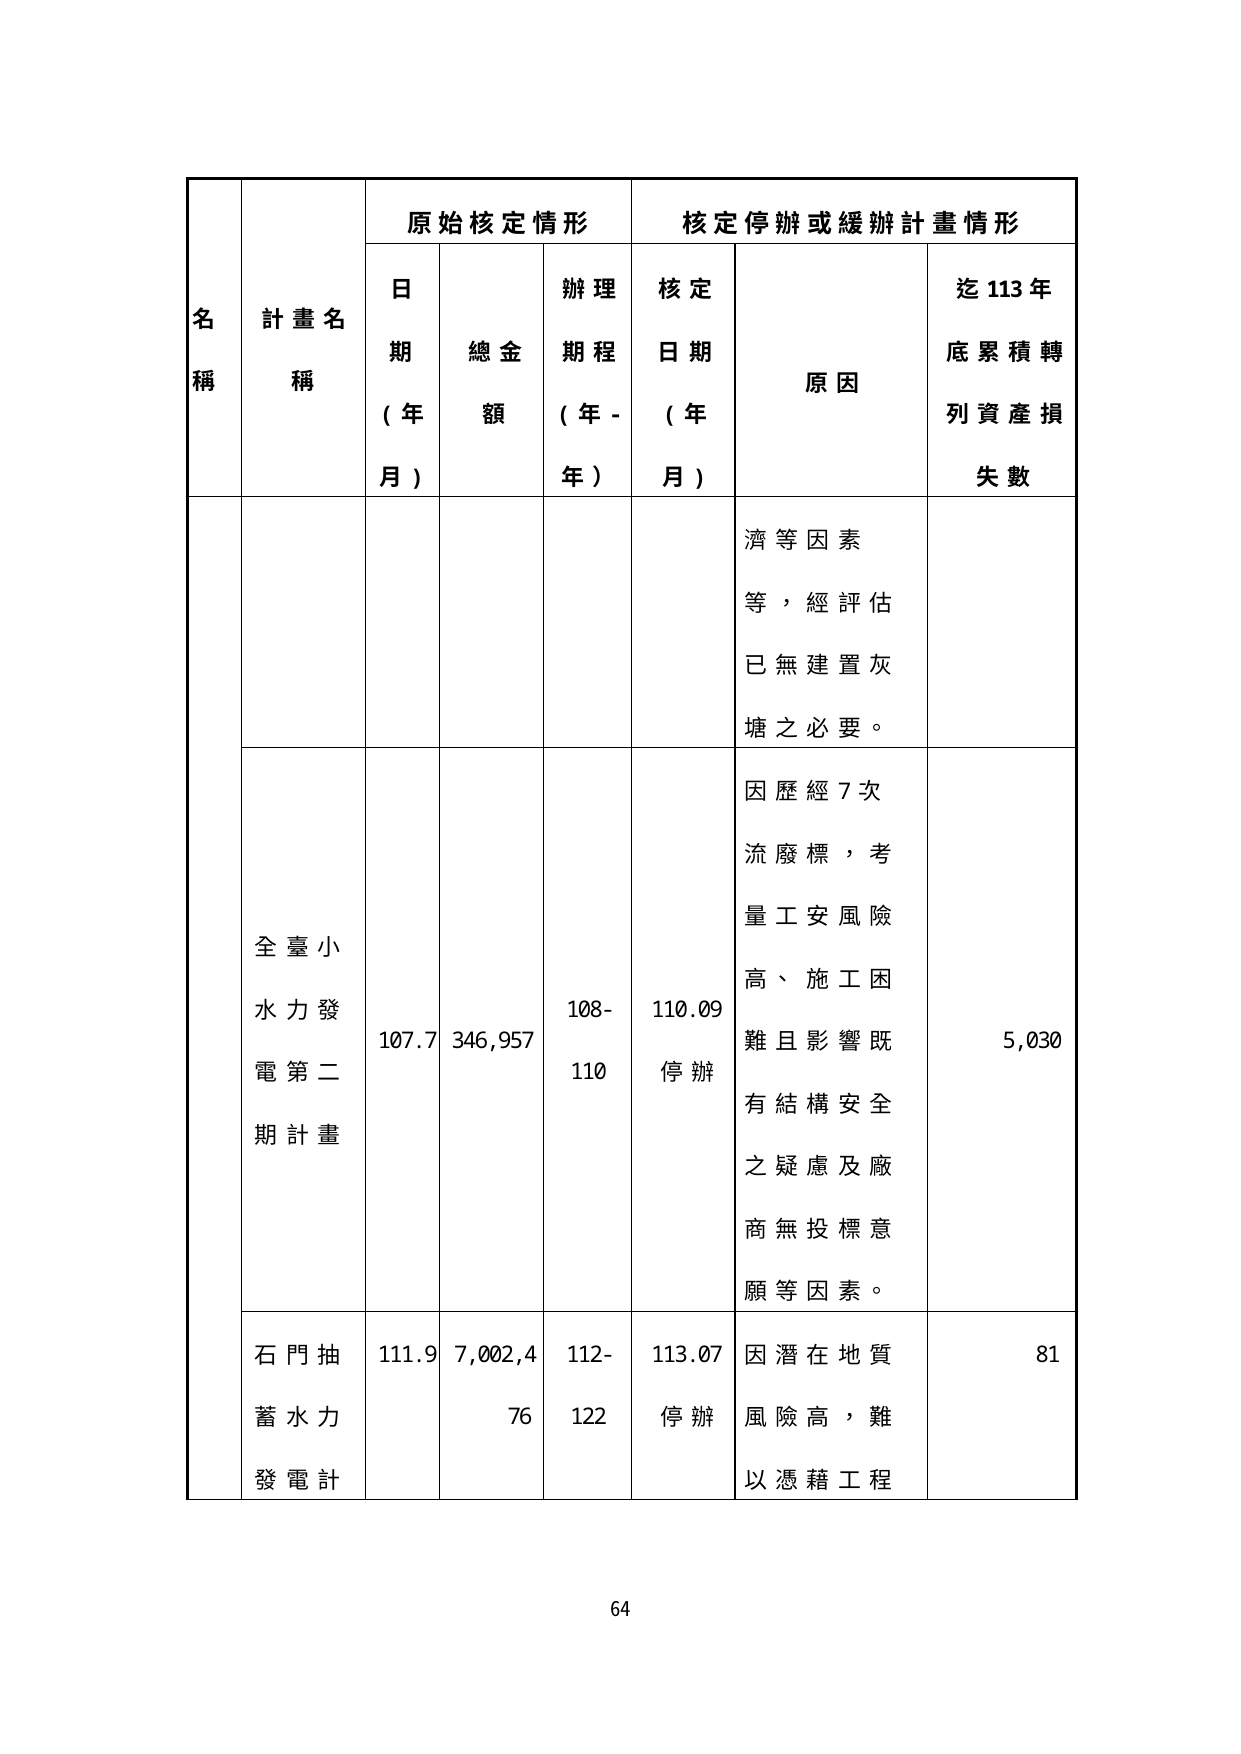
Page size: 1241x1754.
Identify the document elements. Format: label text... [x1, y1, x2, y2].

table_cell 5,030 [928, 748, 1075, 1311]
table_cell 108-110 [544, 748, 631, 1311]
table_cell 81 [928, 1312, 1075, 1499]
table_header 計畫名稱 [242, 180, 365, 496]
table_header 名稱 [189, 180, 241, 496]
table_cell 111.9 [366, 1312, 439, 1499]
table_cell 113.07 停辦 [632, 1312, 734, 1499]
table_cell 7,002,476 [440, 1312, 543, 1499]
table_cell 346,957 [440, 748, 543, 1311]
table_cell [632, 497, 734, 747]
table_cell 迄113年底累積轉列資產損失數 [928, 244, 1075, 496]
table_cell [928, 497, 1075, 747]
table_header 核定停辦或緩辦計畫情形 [632, 180, 1075, 243]
table_cell [366, 497, 439, 747]
table_cell 因歷經7次流廢標，考量工安風險高、施工困難且影響既有結構安全之疑慮及廠商無投標意願等因素。 [736, 748, 927, 1311]
table_cell 辦理期程 (年-年） [544, 244, 631, 496]
table_cell 原因 [736, 244, 927, 496]
table_cell 全臺小水力發電第二期計畫 [242, 748, 365, 1311]
table_cell [544, 497, 631, 747]
table_header 原始核定情形 [366, 180, 631, 243]
table_cell 112-122 [544, 1312, 631, 1499]
table_cell [242, 497, 365, 747]
table_cell 總金額 [440, 244, 543, 496]
table_cell 因潛在地質風險高，難以憑藉工程 [736, 1312, 927, 1499]
table_cell 110.09 停辦 [632, 748, 734, 1311]
table_cell 濟等因素等，經評估已無建置灰塘之必要。 [736, 497, 927, 747]
table_cell 日期 (年月) [366, 244, 439, 496]
table_cell 107.7 [366, 748, 439, 1311]
table_cell 核定日期(年月) [632, 244, 734, 496]
table_cell [189, 497, 241, 1499]
table_cell 石門抽蓄水力發電計 [242, 1312, 365, 1499]
table_cell [440, 497, 543, 747]
